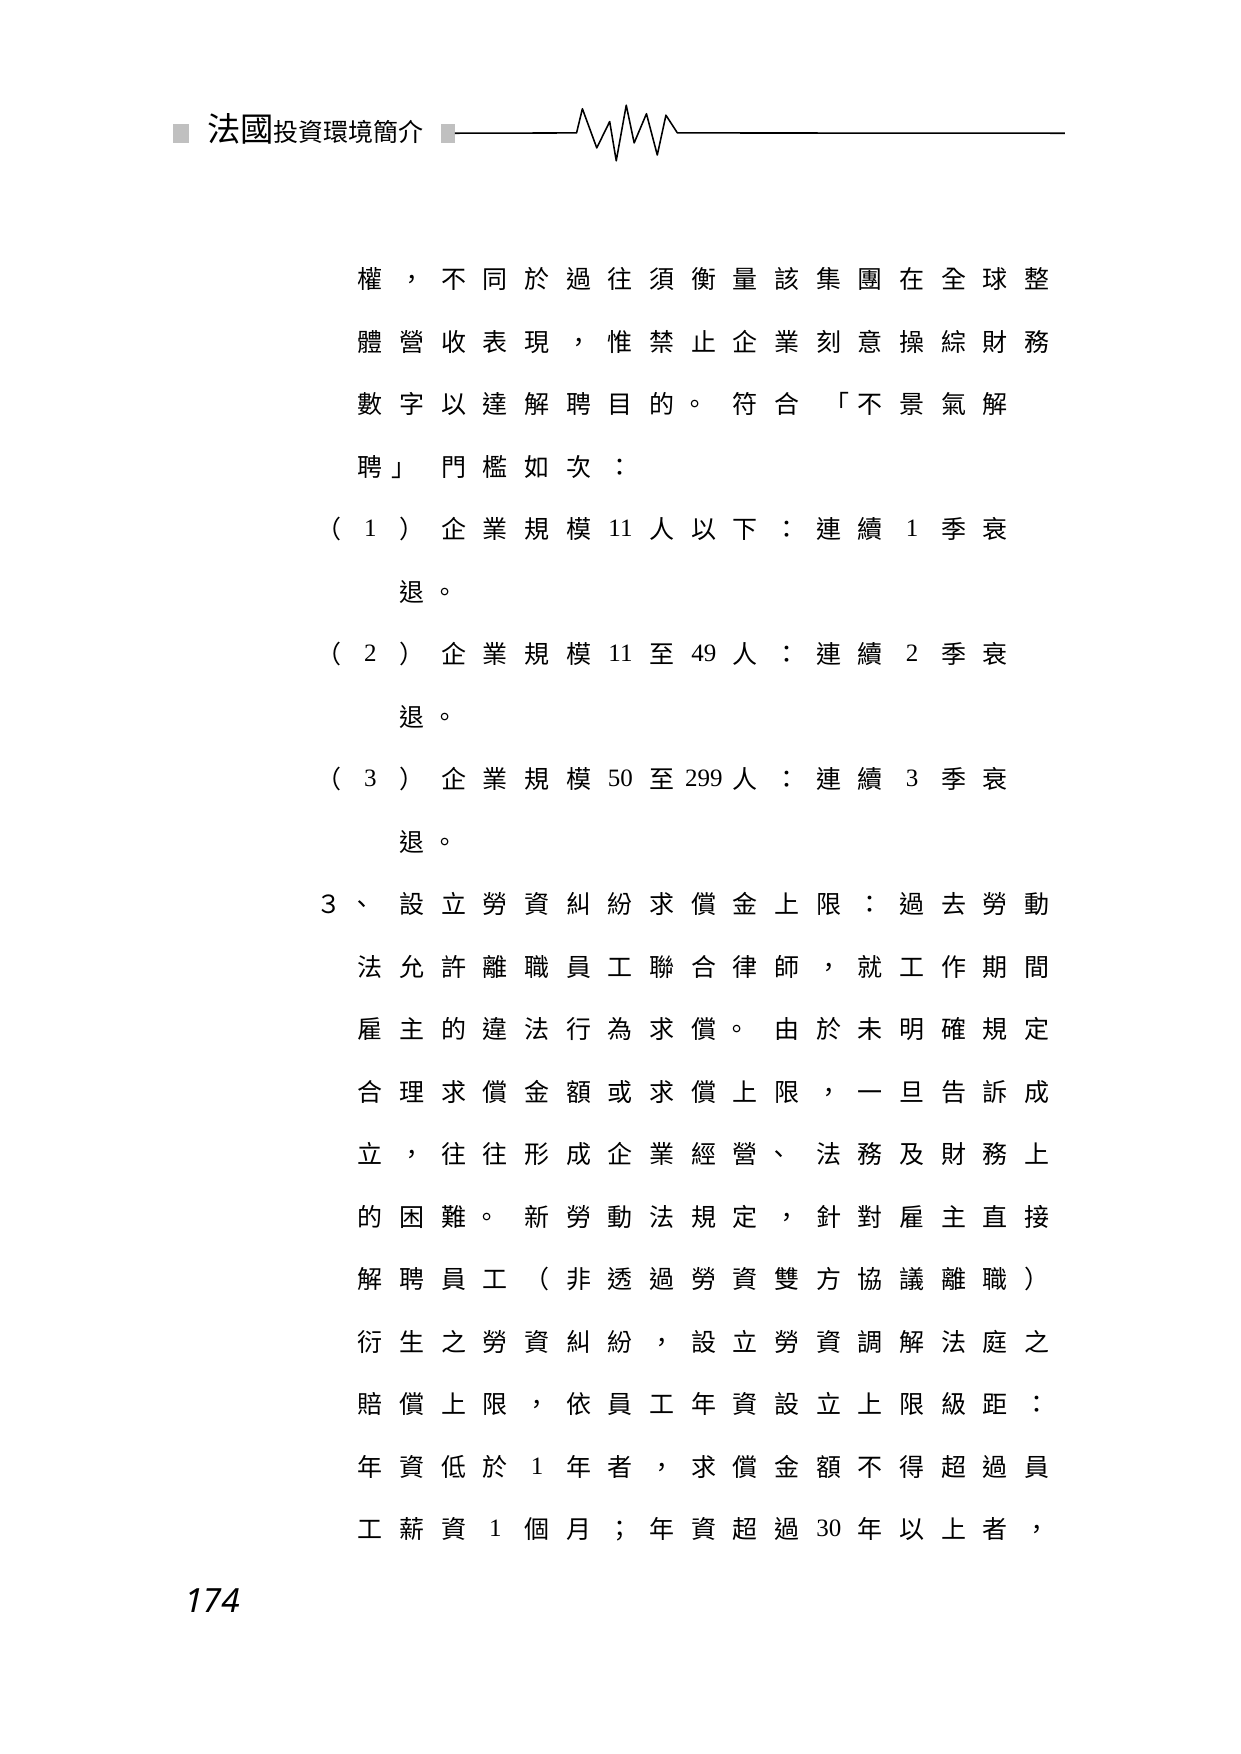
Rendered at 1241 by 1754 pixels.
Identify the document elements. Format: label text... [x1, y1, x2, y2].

text （3）企業規模50至299人：連續3季衰退。 [306, 736, 1058, 861]
text ３、設立勞資糾紛求償金上限：過去勞動法允許離職員工聯合律師，就工作期間雇主的違法行為求償。由於未明確規定合理求償金額或求償上限，一旦告訴成立，往往形成企業經營、法務及財務上的困難。新勞動法規定，針對雇主直接解聘員工（非透過勞資雙方協議離職）衍生之勞資糾紛，設立勞資調解法庭之賠償上限，依員工年資設立上限級距：年資低於1年者，求償金額不得超過員工薪資1個月；年資超過30年以上者， [281, 861, 1058, 1549]
text 權，不同於過往須衡量該集團在全球整體營收表現，惟禁止企業刻意操綜財務數字以達解聘目的。符合「不景氣解聘」門檻如次： [281, 236, 1058, 486]
text （1）企業規模11人以下：連續1季衰退。 [306, 486, 1058, 611]
text （2）企業規模11至49人：連續2季衰退。 [306, 611, 1058, 736]
